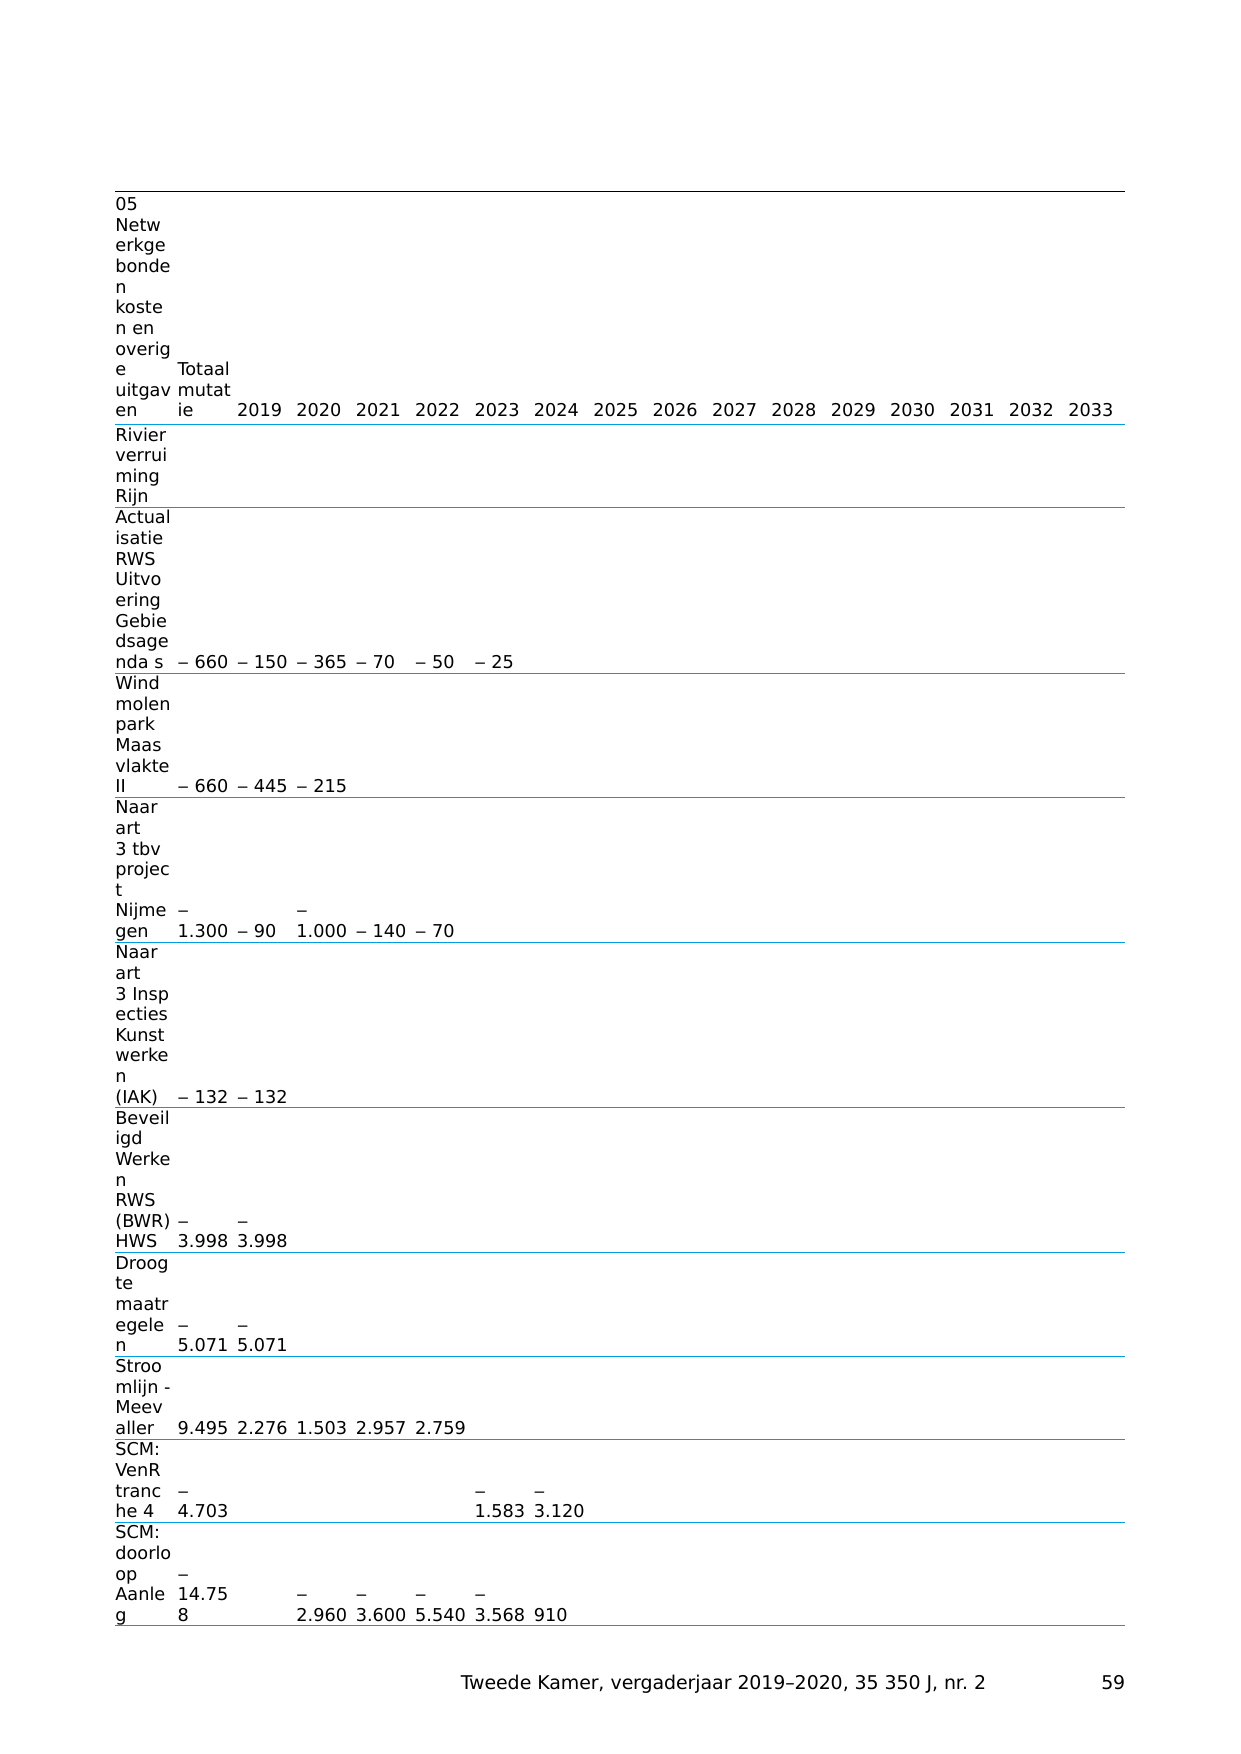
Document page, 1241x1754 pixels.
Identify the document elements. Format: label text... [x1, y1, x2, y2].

table_cell [1065, 674, 1125, 797]
table_cell SCM: VenR tranche 4 [115, 1440, 174, 1522]
table_header 2028 [768, 192, 828, 424]
table_cell [709, 1253, 768, 1356]
table_cell [887, 508, 946, 672]
table_cell [353, 425, 412, 507]
table_cell ‒ 140 [353, 798, 412, 942]
table_cell [531, 508, 590, 672]
table_cell ‒ 50 [412, 508, 471, 672]
table_cell [590, 798, 649, 942]
table_cell [293, 1440, 353, 1522]
table_cell [412, 425, 471, 507]
table_header 2027 [709, 192, 768, 424]
table_cell [887, 1357, 946, 1439]
table_cell [828, 1253, 887, 1356]
table_cell [768, 943, 828, 1107]
table_cell ‒ 70 [353, 508, 412, 672]
table_cell [1065, 1523, 1125, 1625]
table_cell [590, 674, 649, 797]
table_cell [768, 1253, 828, 1356]
table_cell ‒ 25 [471, 508, 531, 672]
table_cell ‒ 215 [293, 674, 353, 797]
table_cell [471, 674, 531, 797]
table_cell [471, 1357, 531, 1439]
table_cell [1065, 943, 1125, 1107]
table_cell [887, 943, 946, 1107]
table_cell [531, 943, 590, 1107]
table_cell [234, 1523, 293, 1625]
table_cell [946, 798, 1006, 942]
table_cell [1006, 674, 1065, 797]
table_cell [412, 1440, 471, 1522]
table_cell ‒ 5.071 [234, 1253, 293, 1356]
table_cell [531, 1108, 590, 1252]
table_cell [293, 943, 353, 1107]
table_cell [471, 425, 531, 507]
table_cell [828, 1108, 887, 1252]
table_cell [531, 798, 590, 942]
table_header 2020 [293, 192, 353, 424]
table_cell ‒ 132 [175, 943, 234, 1107]
table_cell [293, 1108, 353, 1252]
table_cell [1065, 1108, 1125, 1252]
table_cell [768, 1440, 828, 1522]
table_cell [1006, 508, 1065, 672]
table_cell [768, 1108, 828, 1252]
table_cell [887, 1523, 946, 1625]
table_cell ‒ 3.998 [175, 1108, 234, 1252]
table_cell [946, 1523, 1006, 1625]
table_cell [590, 1523, 649, 1625]
table_cell [293, 1253, 353, 1356]
table_cell ‒ 3.568 [471, 1523, 531, 1625]
table_cell [828, 798, 887, 942]
table_cell [590, 1440, 649, 1522]
table_cell [828, 943, 887, 1107]
table_header 2025 [590, 192, 649, 424]
table_cell [412, 1253, 471, 1356]
table_cell [946, 425, 1006, 507]
table_cell [709, 1440, 768, 1522]
table_cell [412, 1108, 471, 1252]
table_cell [175, 425, 234, 507]
table_cell [590, 508, 649, 672]
table_cell [709, 1523, 768, 1625]
table_cell [590, 1253, 649, 1356]
table_cell [768, 508, 828, 672]
table_cell [1065, 508, 1125, 672]
table_cell [1006, 1357, 1065, 1439]
table_cell ‒ 5.071 [175, 1253, 234, 1356]
table_cell [828, 508, 887, 672]
table_cell Stroomlijn - Meevaller [115, 1357, 174, 1439]
table_cell [946, 508, 1006, 672]
table_cell [887, 425, 946, 507]
table_cell [1006, 425, 1065, 507]
table_cell [650, 508, 709, 672]
table_cell [650, 1108, 709, 1252]
table_cell ‒ 3.600 [353, 1523, 412, 1625]
table_header 2022 [412, 192, 471, 424]
table_cell [471, 1253, 531, 1356]
table_cell Naar art 3 Inspecties Kunstwerken (IAK) [115, 943, 174, 1107]
table_cell [828, 1523, 887, 1625]
table_cell ‒ 445 [234, 674, 293, 797]
table_cell [1065, 1253, 1125, 1356]
table_cell [946, 1357, 1006, 1439]
table_cell 2.957 [353, 1357, 412, 1439]
table_cell [887, 1440, 946, 1522]
table_header 2031 [946, 192, 1006, 424]
table_cell [650, 1440, 709, 1522]
table_cell [828, 1440, 887, 1522]
table_cell [828, 425, 887, 507]
table_cell [471, 1108, 531, 1252]
table_cell [709, 798, 768, 942]
table_cell 2.759 [412, 1357, 471, 1439]
table_cell [353, 1108, 412, 1252]
table_cell [471, 943, 531, 1107]
table_header Totaal mutatie [175, 192, 234, 424]
table_cell [946, 1108, 1006, 1252]
table_cell [353, 1253, 412, 1356]
table_cell [887, 1108, 946, 1252]
table_cell [650, 798, 709, 942]
table_cell Droogte maatregelen [115, 1253, 174, 1356]
table_cell ‒ 14.758 [175, 1523, 234, 1625]
table_header 2032 [1006, 192, 1065, 424]
table_cell ‒ 1.300 [175, 798, 234, 942]
table_cell [650, 674, 709, 797]
table_cell ‒ 3.998 [234, 1108, 293, 1252]
table_header 2029 [828, 192, 887, 424]
table_cell [353, 943, 412, 1107]
table_header 2026 [650, 192, 709, 424]
table_cell [1006, 1523, 1065, 1625]
table_header 2019 [234, 192, 293, 424]
table_cell [293, 425, 353, 507]
table_cell [828, 674, 887, 797]
table_cell SCM: doorloop Aanleg [115, 1523, 174, 1625]
table_cell [709, 425, 768, 507]
table_cell [1065, 425, 1125, 507]
table_cell [1065, 1357, 1125, 1439]
table_cell Beveiligd Werken RWS (BWR) HWS [115, 1108, 174, 1252]
table_cell [650, 425, 709, 507]
table_header 05 Netwerkgebonden kosten en overige uitgaven [115, 192, 174, 424]
table_cell [590, 1108, 649, 1252]
table_cell ‒ 4.703 [175, 1440, 234, 1522]
table_cell ‒ 1.000 [293, 798, 353, 942]
table_cell [768, 798, 828, 942]
table_cell [1006, 798, 1065, 942]
table_cell [946, 1440, 1006, 1522]
table_cell [590, 425, 649, 507]
table_cell ‒ 660 [175, 508, 234, 672]
table_cell [1065, 798, 1125, 942]
table_cell [709, 943, 768, 1107]
table_cell Windmolenpark Maasvlakte II [115, 674, 174, 797]
table_cell [412, 943, 471, 1107]
table_cell [768, 425, 828, 507]
table_cell [768, 1357, 828, 1439]
table_cell [590, 943, 649, 1107]
table_cell [531, 1253, 590, 1356]
table_cell ‒ 365 [293, 508, 353, 672]
table_cell Actualisatie RWS Uitvoering Gebiedsagenda s [115, 508, 174, 672]
table_header 2033 [1065, 192, 1125, 424]
table_cell 910 [531, 1523, 590, 1625]
table_cell [353, 1440, 412, 1522]
table_cell [1006, 1440, 1065, 1522]
table_cell [590, 1357, 649, 1439]
table_cell [1006, 1108, 1065, 1252]
table_cell [234, 1440, 293, 1522]
table_cell ‒ 132 [234, 943, 293, 1107]
table_cell [234, 425, 293, 507]
table_cell [709, 1108, 768, 1252]
table_cell Rivierverruiming Rijn [115, 425, 174, 507]
table_cell ‒ 5.540 [412, 1523, 471, 1625]
table_cell [412, 674, 471, 797]
table_cell [709, 1357, 768, 1439]
table_header 2024 [531, 192, 590, 424]
table_header 2021 [353, 192, 412, 424]
table_header 2023 [471, 192, 531, 424]
table_cell [768, 674, 828, 797]
table_header 2030 [887, 192, 946, 424]
table_cell [650, 1253, 709, 1356]
table_cell ‒ 150 [234, 508, 293, 672]
table_cell ‒ 90 [234, 798, 293, 942]
table_cell [887, 1253, 946, 1356]
table_cell ‒ 3.120 [531, 1440, 590, 1522]
table_cell ‒ 1.583 [471, 1440, 531, 1522]
table_cell [709, 508, 768, 672]
table_cell [531, 1357, 590, 1439]
table_cell [353, 674, 412, 797]
table_cell [531, 674, 590, 797]
table_cell [946, 943, 1006, 1107]
table_cell [650, 1357, 709, 1439]
table_cell [1065, 1440, 1125, 1522]
table_cell 9.495 [175, 1357, 234, 1439]
table_cell [709, 674, 768, 797]
table_cell [650, 1523, 709, 1625]
table_cell 1.503 [293, 1357, 353, 1439]
table_cell [768, 1523, 828, 1625]
table_cell [1006, 1253, 1065, 1356]
table_cell ‒ 660 [175, 674, 234, 797]
table_cell [946, 1253, 1006, 1356]
table_cell ‒ 2.960 [293, 1523, 353, 1625]
table_cell [471, 798, 531, 942]
table_cell [828, 1357, 887, 1439]
table_cell Naar art 3 tbv project Nijmegen [115, 798, 174, 942]
table_cell 2.276 [234, 1357, 293, 1439]
table_cell [650, 943, 709, 1107]
table_cell [887, 674, 946, 797]
table_cell [946, 674, 1006, 797]
table_cell [1006, 943, 1065, 1107]
table_cell [531, 425, 590, 507]
table_cell [887, 798, 946, 942]
table_cell ‒ 70 [412, 798, 471, 942]
